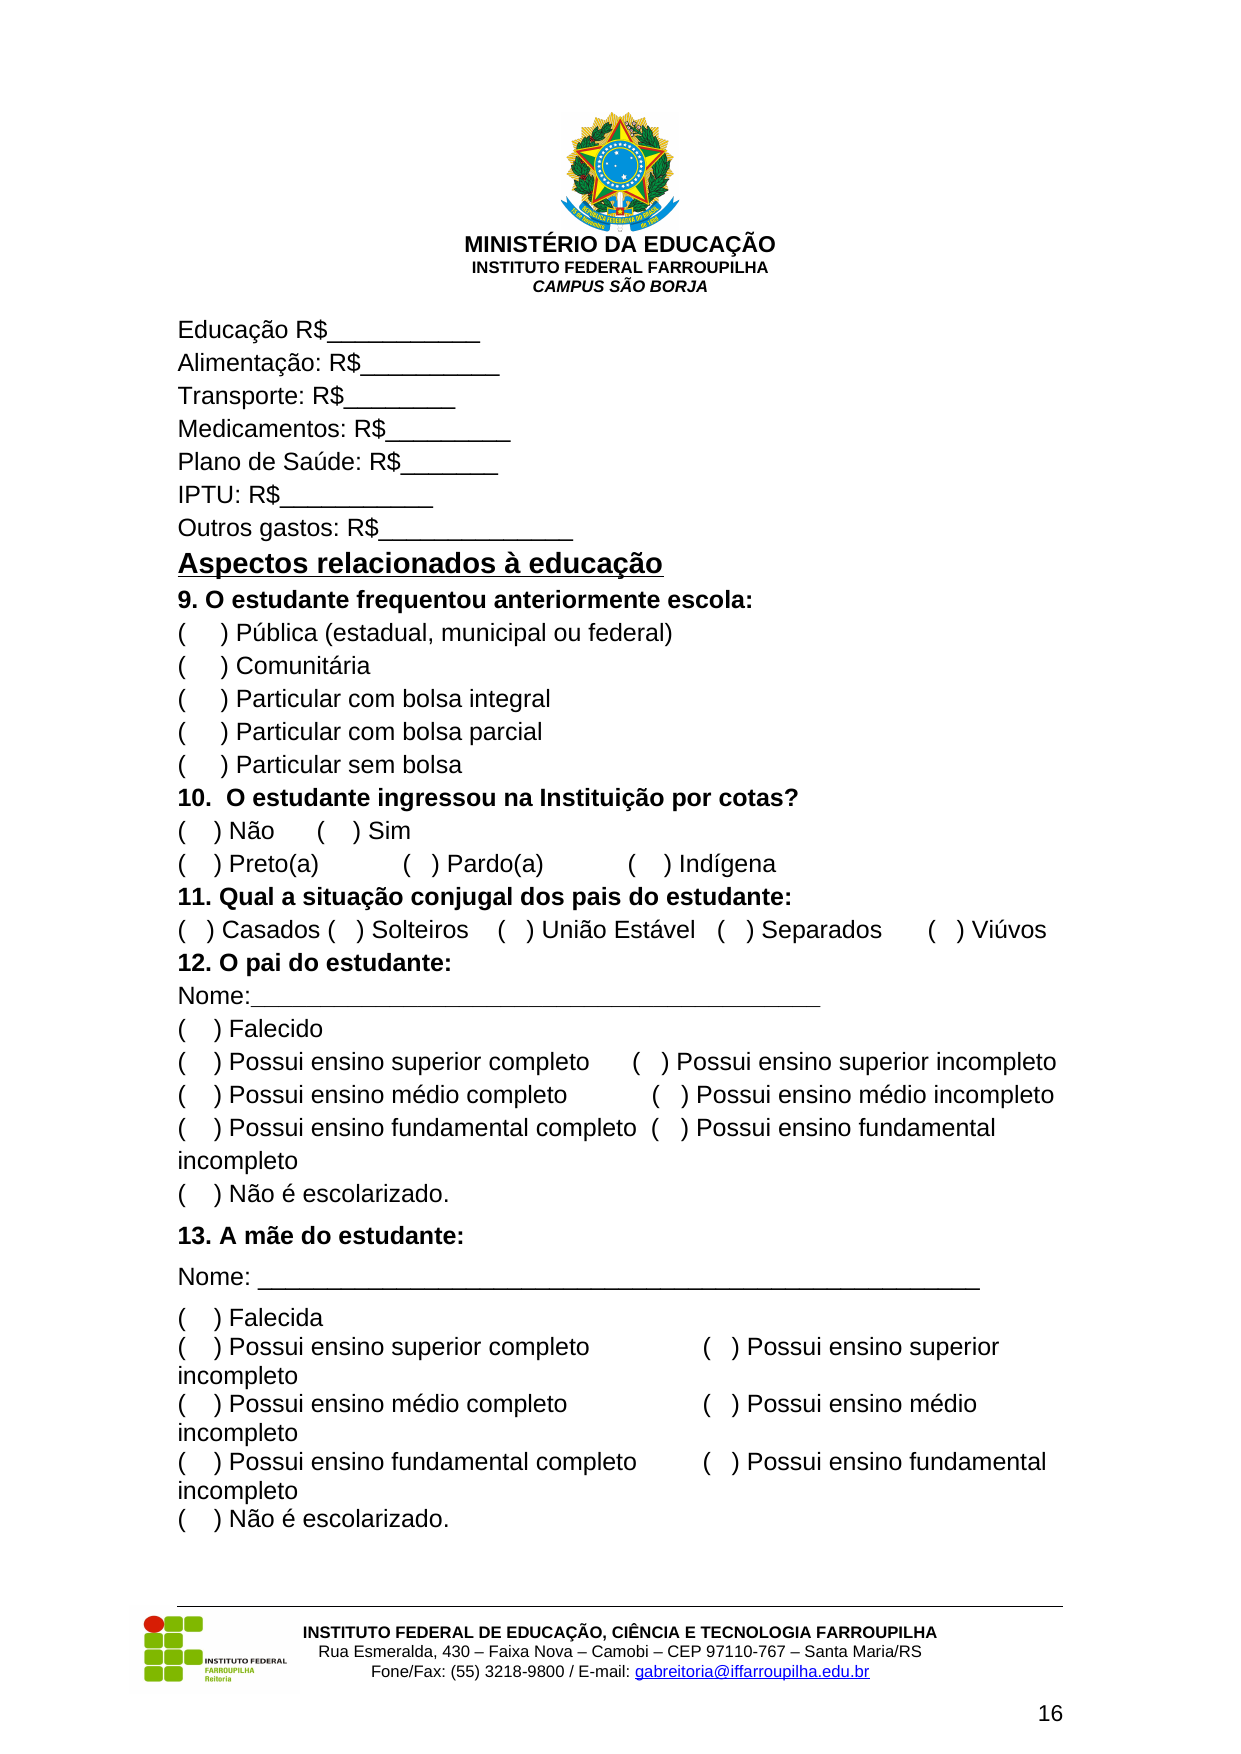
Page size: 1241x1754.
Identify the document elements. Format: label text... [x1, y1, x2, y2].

text ( ) Possui ensino médio completo ( ) Possui ensino médio incompleto [177, 1080, 1063, 1109]
text ( ) Não é escolarizado. [177, 1504, 1063, 1533]
text ( ) Não é escolarizado. [177, 1179, 1063, 1208]
text Medicamentos: R$_________ [177, 414, 1063, 443]
text Aspectos relacionados à educação [177, 546, 1063, 580]
text 12. O pai do estudante: [177, 948, 1063, 977]
text Educação R$___________ [177, 315, 1063, 344]
text 9. O estudante frequentou anteriormente escola: [177, 585, 1063, 614]
text ( ) Possui ensino fundamental completo ( ) Possui ensino fundamental incompleto [177, 1113, 1063, 1175]
text 11. Qual a situação conjugal dos pais do estudante: [177, 882, 1063, 911]
text 13. A mãe do estudante: [177, 1221, 1063, 1249]
text ( ) Falecida [177, 1303, 1240, 1332]
text 10. O estudante ingressou na Instituição por cotas? [177, 783, 1063, 812]
text Alimentação: R$__________ [177, 348, 1063, 377]
text ( ) Possui ensino superior completo ( ) Possui ensino superior incompleto [177, 1047, 1063, 1076]
text ( ) Possui ensino superior completo ( ) Possui ensino superior incompleto [177, 1332, 1063, 1389]
text ( ) Comunitária [177, 651, 1063, 680]
text ( ) Particular com bolsa integral [177, 684, 1063, 713]
text ( ) Não ( ) Sim [177, 816, 1063, 845]
picture [583, 217, 604, 228]
text Outros gastos: R$______________ [177, 513, 1063, 542]
text ( ) Casados ( ) Solteiros ( ) União Estável ( ) Separados ( ) Viúvos [177, 915, 1063, 944]
text IPTU: R$___________ [177, 480, 1063, 509]
text ( ) Preto(a) ( ) Pardo(a) ( ) Indígena [177, 849, 1063, 878]
picture [583, 208, 605, 220]
text Nome:_________________________________________ [177, 981, 1063, 1010]
text Transporte: R$________ [177, 381, 1063, 410]
text ( ) Falecido [177, 1014, 1063, 1043]
text Nome: ____________________________________________________ [177, 1262, 1063, 1291]
text ( ) Possui ensino médio completo ( ) Possui ensino médio incompleto [177, 1389, 1063, 1447]
picture [560, 112, 680, 232]
text ( ) Possui ensino fundamental completo ( ) Possui ensino fundamental incompleto [177, 1447, 1063, 1504]
text ( ) Particular sem bolsa [177, 750, 1063, 779]
picture [128, 1605, 300, 1694]
text Plano de Saúde: R$_______ [177, 447, 1063, 476]
text ( ) Particular com bolsa parcial [177, 717, 1063, 746]
picture [644, 208, 658, 217]
text ( ) Pública (estadual, municipal ou federal) [177, 618, 1063, 647]
